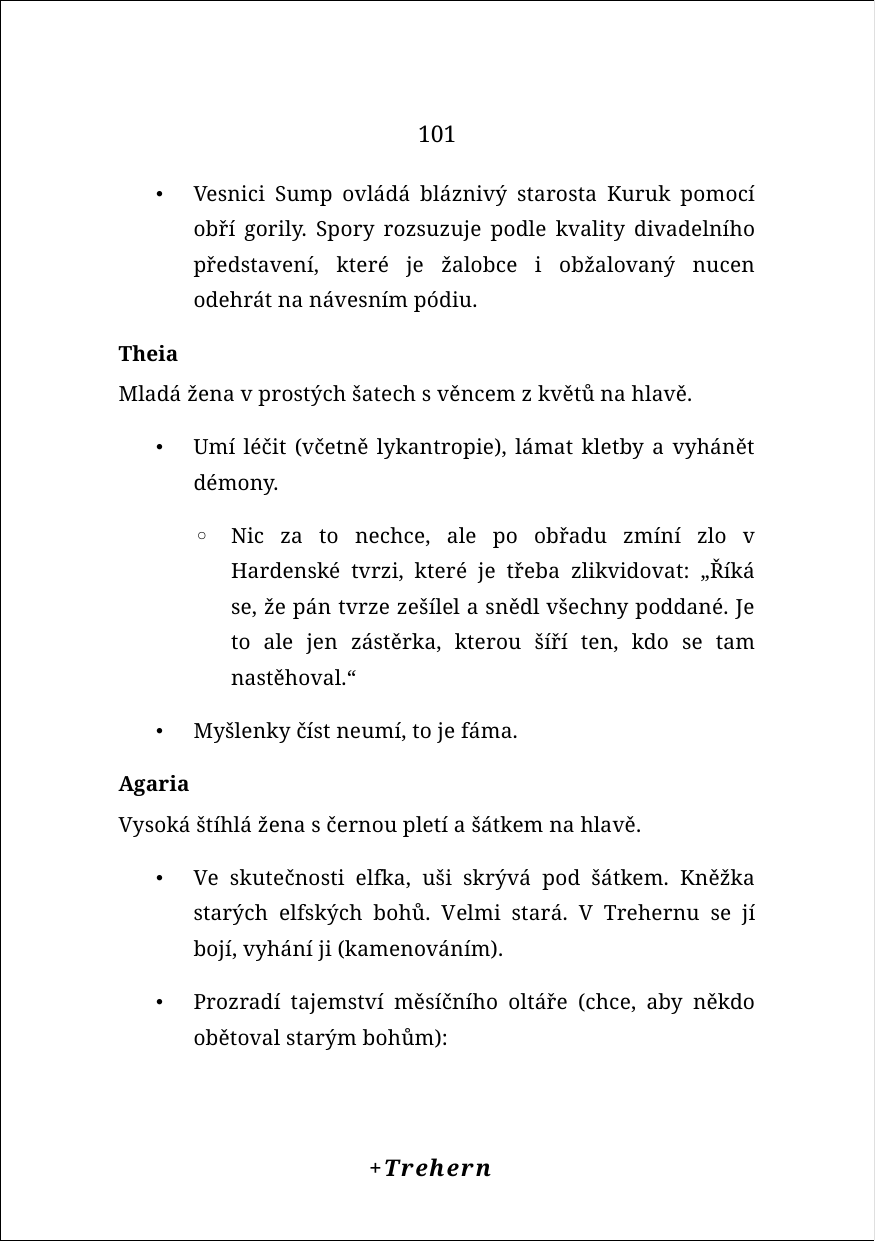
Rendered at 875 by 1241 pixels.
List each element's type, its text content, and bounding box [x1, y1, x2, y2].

list Nic za to nechce, ale po obřadu zmíní zlo v Hardenské tvrzi, které je třeba zlikvidovat: „Říká se, že pán tvrze zešílel a snědl všechny poddané. Je to ale jen zástěrka, kterou šíří ten, kdo se tam nastěhoval.“ [193, 521, 756, 691]
list Myšlenky číst neumí, to je fáma. [156, 716, 756, 745]
list Umí léčit (včetně lykantropie), lámat kletby a vyhánět démony. [156, 432, 756, 496]
subtitle Agaria [118, 769, 756, 798]
list Ve skutečnosti elfka, uši skrývá pod šátkem. Kněžka starých elfských bohů. Velmi stará. V Trehernu se jí bojí, vyhání ji (kamenováním). [156, 863, 756, 962]
list Prozradí tajemství měsíčního oltáře (chce, aby někdo obětoval starým bohům): [156, 987, 756, 1051]
subtitle Theia [118, 339, 756, 367]
list Vesnici Sump ovládá bláznivý starosta Kuruk pomocí obří gorily. Spory rozsuzuje podle kvality divadelního představení, které je žalobce i obžalovaný nucen odehrát na návesním pódiu. [156, 179, 756, 314]
text Mladá žena v prostých šatech s věncem z květů na hlavě. [118, 379, 756, 407]
text Vysoká štíhlá žena s černou pletí a šátkem na hlavě. [118, 810, 756, 838]
